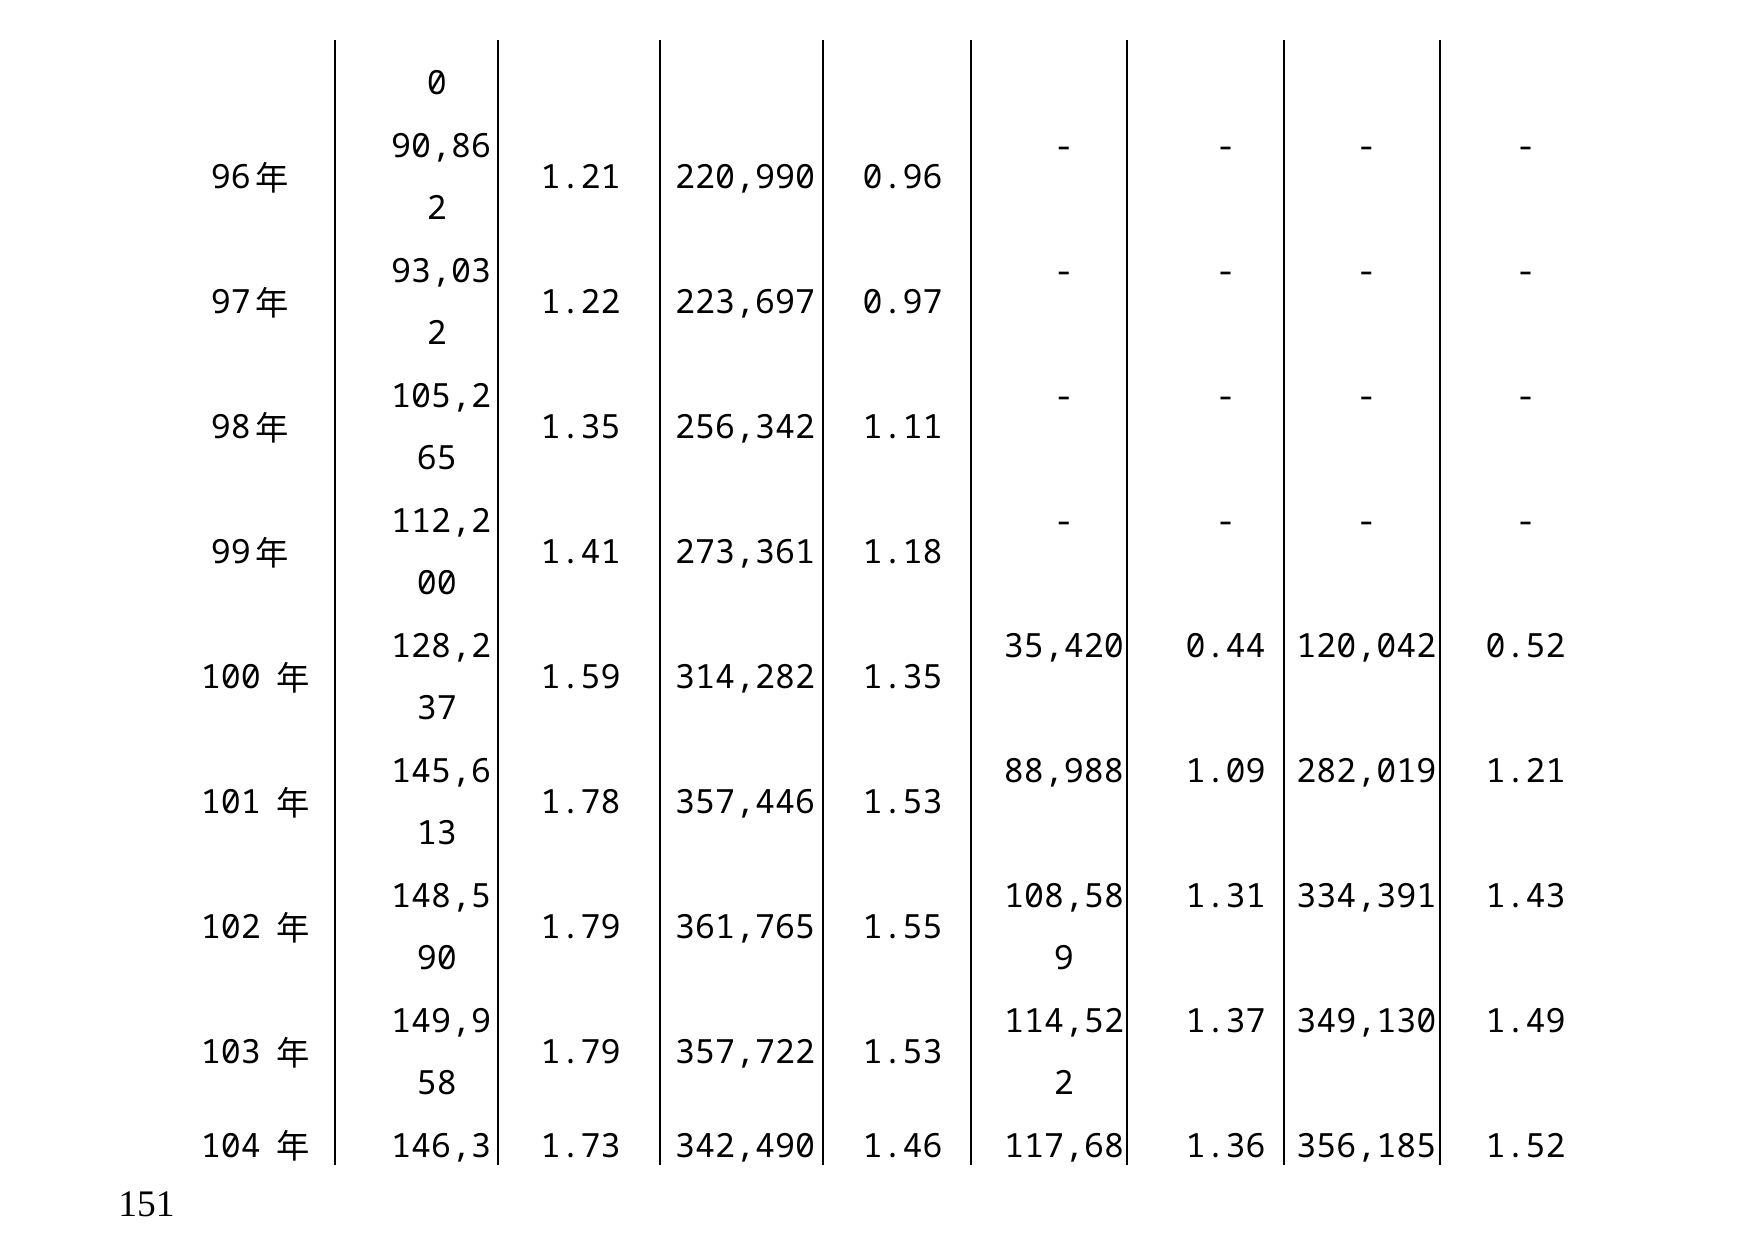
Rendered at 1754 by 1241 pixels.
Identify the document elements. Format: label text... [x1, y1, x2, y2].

table_cell 0.52 [1441, 603, 1592, 728]
table_cell 0.97 [824, 228, 970, 353]
table_cell 1.09 [1128, 728, 1283, 853]
table_cell 1.59 [499, 603, 659, 728]
table_cell 102年 [165, 853, 334, 978]
table_cell 361,765 [661, 853, 822, 978]
table_cell - [1128, 228, 1283, 353]
table_cell 1.21 [1441, 728, 1592, 853]
table_cell 223,697 [661, 228, 822, 353]
table_cell 1.46 [824, 1103, 970, 1165]
table_cell 220,990 [661, 103, 822, 228]
table_cell - [1441, 40, 1592, 103]
table_cell 349,130 [1285, 978, 1439, 1103]
table_cell 99年 [165, 478, 334, 603]
table_cell 103年 [165, 978, 334, 1103]
table_cell 273,361 [661, 478, 822, 603]
table_cell 88,988 [972, 728, 1126, 853]
table_cell - [1128, 103, 1283, 228]
table_cell - [972, 103, 1126, 228]
table_cell [824, 40, 970, 103]
table_cell 1.53 [824, 978, 970, 1103]
table_cell 1.43 [1441, 853, 1592, 978]
table_cell 1.41 [499, 478, 659, 603]
table_cell 1.79 [499, 853, 659, 978]
table_cell 1.52 [1441, 1103, 1592, 1165]
table_cell 1.37 [1128, 978, 1283, 1103]
table_cell 90,862 [336, 103, 497, 228]
table_cell 334,391 [1285, 853, 1439, 978]
table_cell 1.22 [499, 228, 659, 353]
table_cell 98年 [165, 353, 334, 478]
table_cell 357,446 [661, 728, 822, 853]
table_cell 1.53 [824, 728, 970, 853]
table_cell - [972, 40, 1126, 103]
table_cell 1.18 [824, 478, 970, 603]
table_cell 97年 [165, 228, 334, 353]
table_cell - [1441, 478, 1592, 603]
table_cell - [972, 353, 1126, 478]
table_cell 1.49 [1441, 978, 1592, 1103]
table_cell - [1441, 228, 1592, 353]
table_cell [499, 40, 659, 103]
table_cell 342,490 [661, 1103, 822, 1165]
table_cell 0.44 [1128, 603, 1283, 728]
table_cell 35,420 [972, 603, 1126, 728]
table_cell 93,032 [336, 228, 497, 353]
table_cell 1.11 [824, 353, 970, 478]
table_cell 314,282 [661, 603, 822, 728]
table_cell 148,590 [336, 853, 497, 978]
table_cell - [1128, 353, 1283, 478]
table_cell - [1285, 228, 1439, 353]
table_cell - [1285, 40, 1439, 103]
table_cell 282,019 [1285, 728, 1439, 853]
table_cell 357,722 [661, 978, 822, 1103]
table_cell 256,342 [661, 353, 822, 478]
table_cell - [972, 228, 1126, 353]
table_cell 1.73 [499, 1103, 659, 1165]
table_cell 1.79 [499, 978, 659, 1103]
table_cell - [1128, 478, 1283, 603]
table_cell 145,613 [336, 728, 497, 853]
table_cell 96年 [165, 103, 334, 228]
table_cell 1.35 [824, 603, 970, 728]
table_cell - [1285, 103, 1439, 228]
table_cell 108,589 [972, 853, 1126, 978]
table_cell 105,265 [336, 353, 497, 478]
table_cell 104年 [165, 1103, 334, 1165]
table_cell 1.31 [1128, 853, 1283, 978]
table_cell - [1441, 103, 1592, 228]
table_cell 0 [336, 40, 497, 103]
table_cell - [1285, 353, 1439, 478]
table_cell 149,958 [336, 978, 497, 1103]
table_cell 100年 [165, 603, 334, 728]
table_cell 1.21 [499, 103, 659, 228]
table_cell 101年 [165, 728, 334, 853]
table_cell 356,185 [1285, 1103, 1439, 1165]
table_cell - [972, 478, 1126, 603]
table_cell - [1441, 353, 1592, 478]
table_cell - [1285, 478, 1439, 603]
table_cell 114,522 [972, 978, 1126, 1103]
table_cell 120,042 [1285, 603, 1439, 728]
table_cell 117,68 [972, 1103, 1126, 1165]
table_cell 146,3 [336, 1103, 497, 1165]
table_cell 128,237 [336, 603, 497, 728]
table_cell 1.35 [499, 353, 659, 478]
table_cell 1.78 [499, 728, 659, 853]
table_cell [661, 40, 822, 103]
table_cell - [1128, 40, 1283, 103]
table_cell 0.96 [824, 103, 970, 228]
table_cell [165, 40, 334, 103]
table_cell 1.36 [1128, 1103, 1283, 1165]
table_cell 1.55 [824, 853, 970, 978]
table_cell 112,200 [336, 478, 497, 603]
